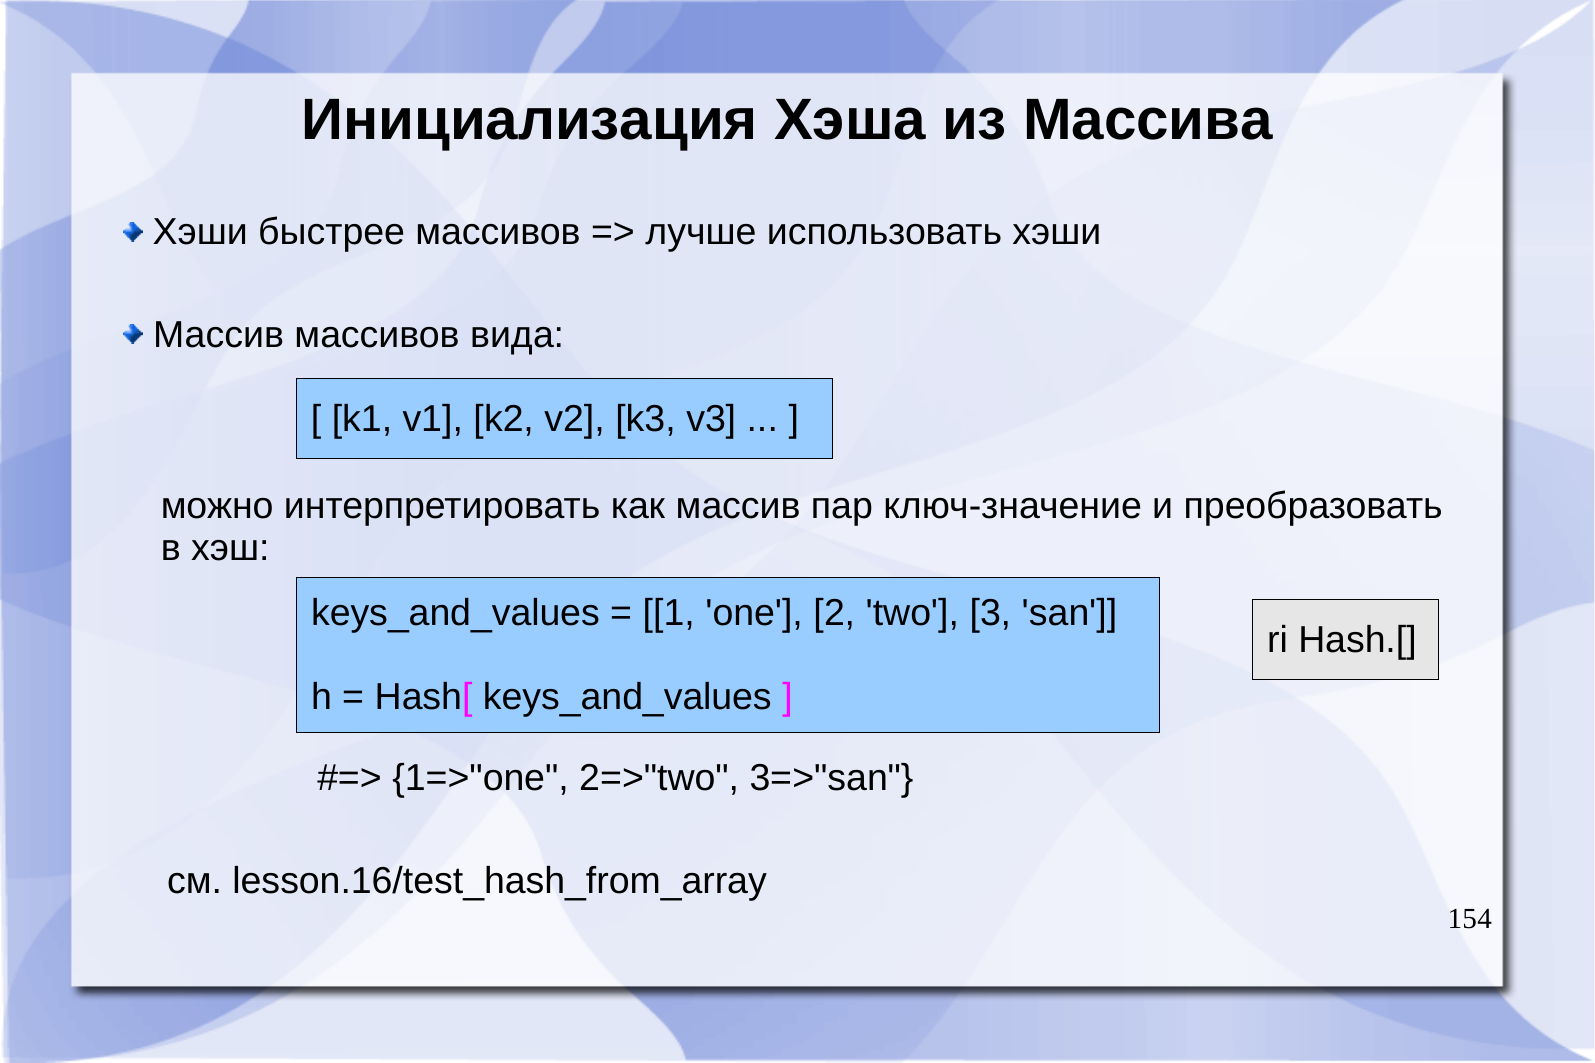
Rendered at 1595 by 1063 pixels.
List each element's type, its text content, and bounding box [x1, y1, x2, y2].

text_box Массив массивов вида: [109, 305, 580, 363]
text_box Хэши быстрее массивов => лучше использовать хэши [108, 203, 1117, 261]
title Инициализация Хэша из Массива [75, 75, 1501, 164]
text_box #=> {1=>"one", 2=>"two", 3=>"san"} [302, 749, 929, 807]
text_box можно интерпретировать как массив пар ключ-значение и преобразовать в хэш: [146, 477, 1469, 577]
picture [0, 0, 1595, 1063]
text_box keys_and_values = [[1, 'one'], [2, 'two'], [3, 'san']] h = Hash[ keys_and_values ] [296, 577, 1160, 733]
text_box ri Hash.[] [1252, 599, 1439, 680]
text_box см. lesson.16/test_hash_from_array [152, 852, 782, 910]
text_box [ [k1, v1], [k2, v2], [k3, v3] ... ] [296, 378, 833, 459]
